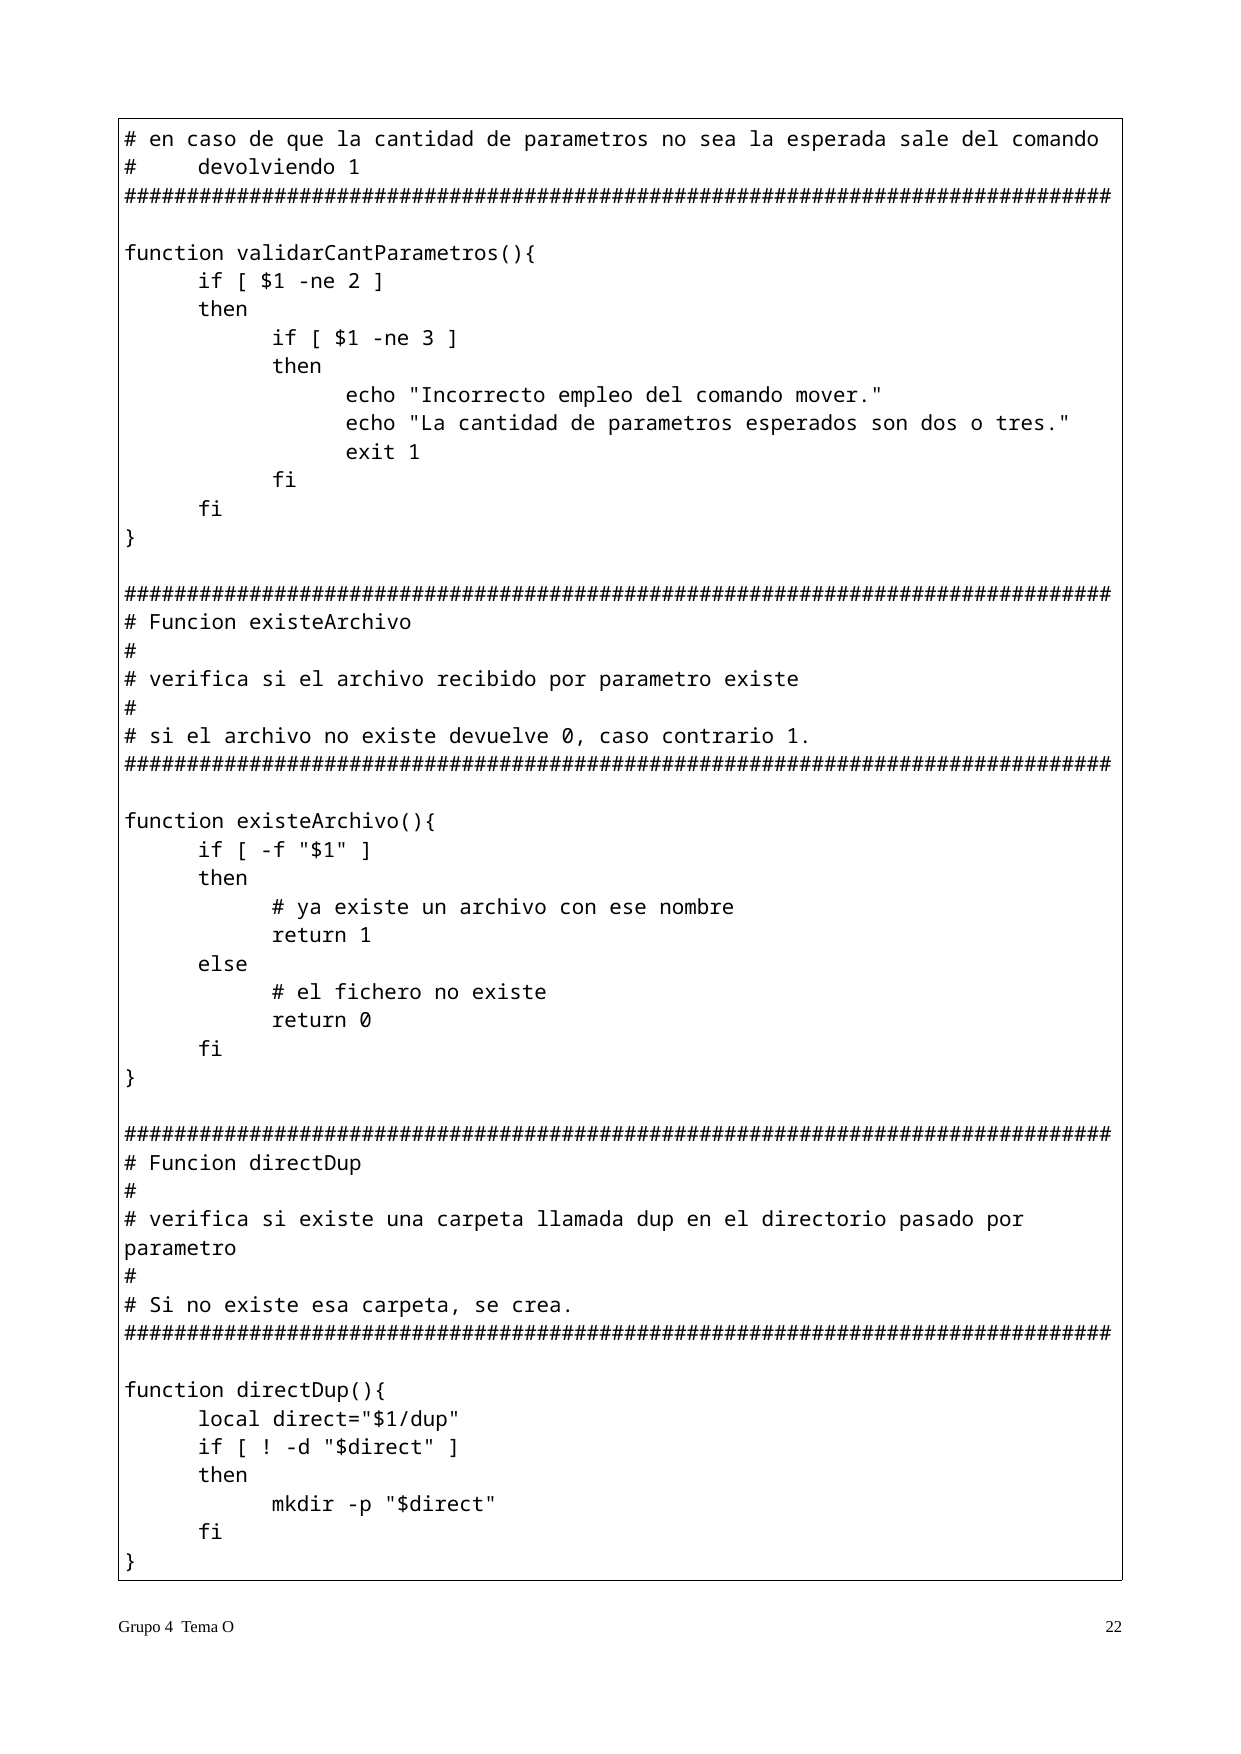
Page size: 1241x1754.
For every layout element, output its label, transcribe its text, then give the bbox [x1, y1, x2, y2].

table_header # en caso de que la cantidad de parametros no sea la esperada sale del comando # devolviendo 1 ############################################################################### function validarCantParametros(){ if [ $1 -ne 2 ] then if [ $1 -ne 3 ] then echo "Incorrecto empleo del comando mover." echo "La cantidad de parametros esperados son dos o tres." exit 1 fi fi } ############################################################################### # Funcion existeArchivo # # verifica si el archivo recibido por parametro existe # # si el archivo no existe devuelve 0, caso contrario 1. ############################################################################### function existeArchivo(){ if [ -f "$1" ] then # ya existe un archivo con ese nombre return 1 else # el fichero no existe return 0 fi } ############################################################################### # Funcion directDup # # verifica si existe una carpeta llamada dup en el directorio pasado por parametro # # Si no existe esa carpeta, se crea. ############################################################################### function directDup(){ local direct="$1/dup" if [ ! -d "$direct" ] then mkdir -p "$direct" fi } [119, 119, 1122, 1580]
